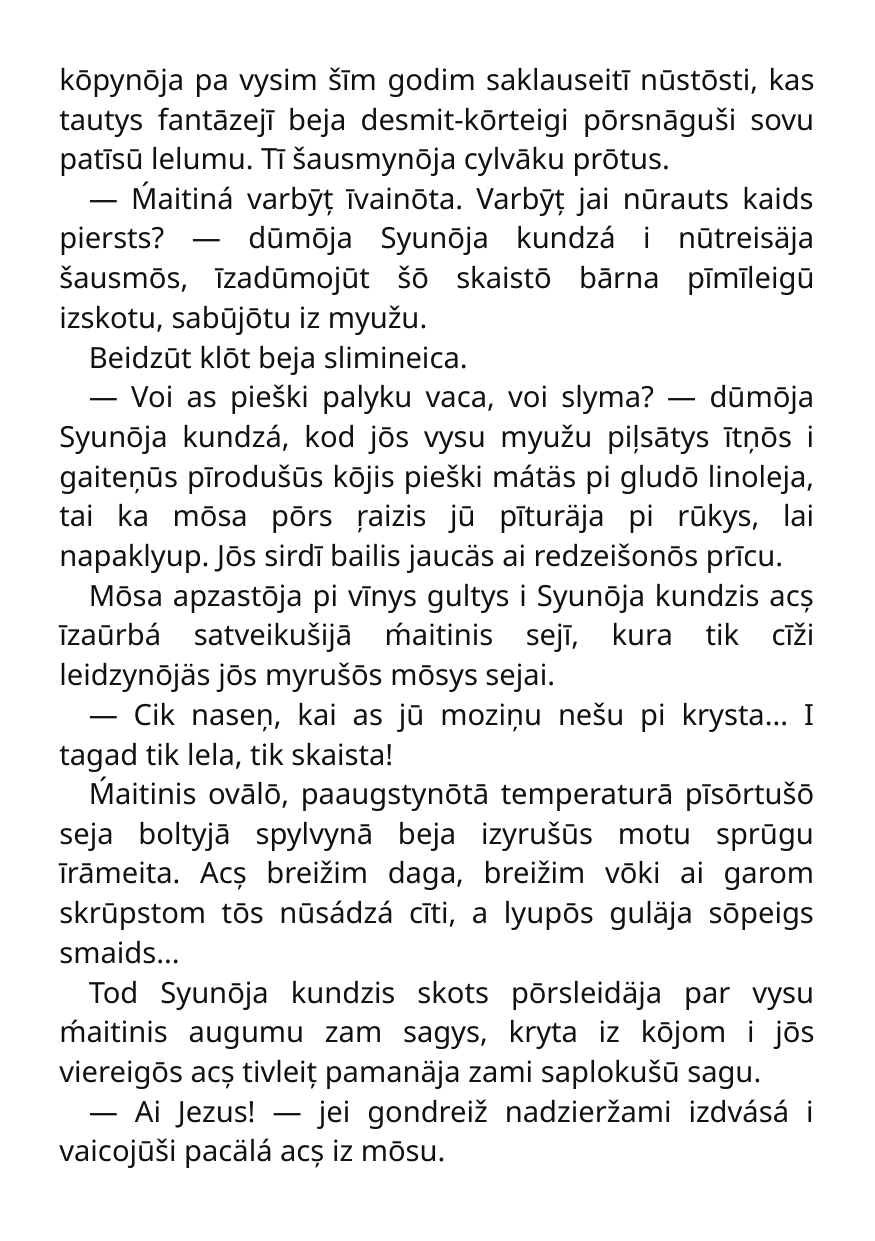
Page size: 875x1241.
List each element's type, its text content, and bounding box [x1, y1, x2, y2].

text Tod Syunōja kundzis skots pōrsleidäja par vysu ḿaitinis augumu zam sagys, kryta iz kōjom i jōs viereigōs acș tivleiț pamanäja zami saplokušū sagu. [59, 972, 815, 1091]
text — Ḿaitiná varbȳț īvainōta. Varbȳț jai nūrauts kaids piersts? — dūmōja Syunōja kundzá i nūtreisäja šausmōs, īzadūmojūt šō skaistō bārna pīmīleigū izskotu, sabūjōtu iz myužu. [59, 178, 815, 337]
text — Cik naseņ, kai as jū moziņu nešu pi krysta... I tagad tik lela, tik skaista! [59, 694, 815, 773]
text kōpynōja pa vysim šīm godim saklauseitī nūstōsti, kas tautys fantāzejī beja desmit-kōrteigi pōrsnāguši sovu patīsū lelumu. Tī šausmynōja cylvāku prōtus. [59, 59, 815, 178]
text Mōsa apzastōja pi vīnys gultys i Syunōja kundzis acș īzaūrbá satveikušijā ḿaitinis sejī, kura tik cīži leidzynōjäs jōs myrušōs mōsys sejai. [59, 575, 815, 694]
text — Ai Jezus! — jei gondreiž nadzieržami izdvásá i vaicojūši pacälá acș iz mōsu. [59, 1091, 815, 1170]
text — Voi as pieški palyku vaca, voi slyma? — dūmōja Syunōja kundzá, kod jōs vysu myužu piļsātys ītņōs i gaiteņūs pīrodušūs kōjis pieški mátäs pi gludō linoleja, tai ka mōsa pōrs ŗaizis jū pīturäja pi rūkys, lai napaklyup. Jōs sirdī bailis jaucäs ai redzeišonōs prīcu. [59, 377, 815, 575]
text Beidzūt klōt beja slimineica. [59, 337, 815, 377]
text Ḿaitinis ovālō, paaugstynōtā temperaturā pīsōrtušō seja boltyjā spylvynā beja izyrušūs motu sprūgu īrāmeita. Acș breižim daga, breižim vōki ai garom skrūpstom tōs nūsádzá cīti, a lyupōs guläja sōpeigs smaids... [59, 773, 815, 972]
